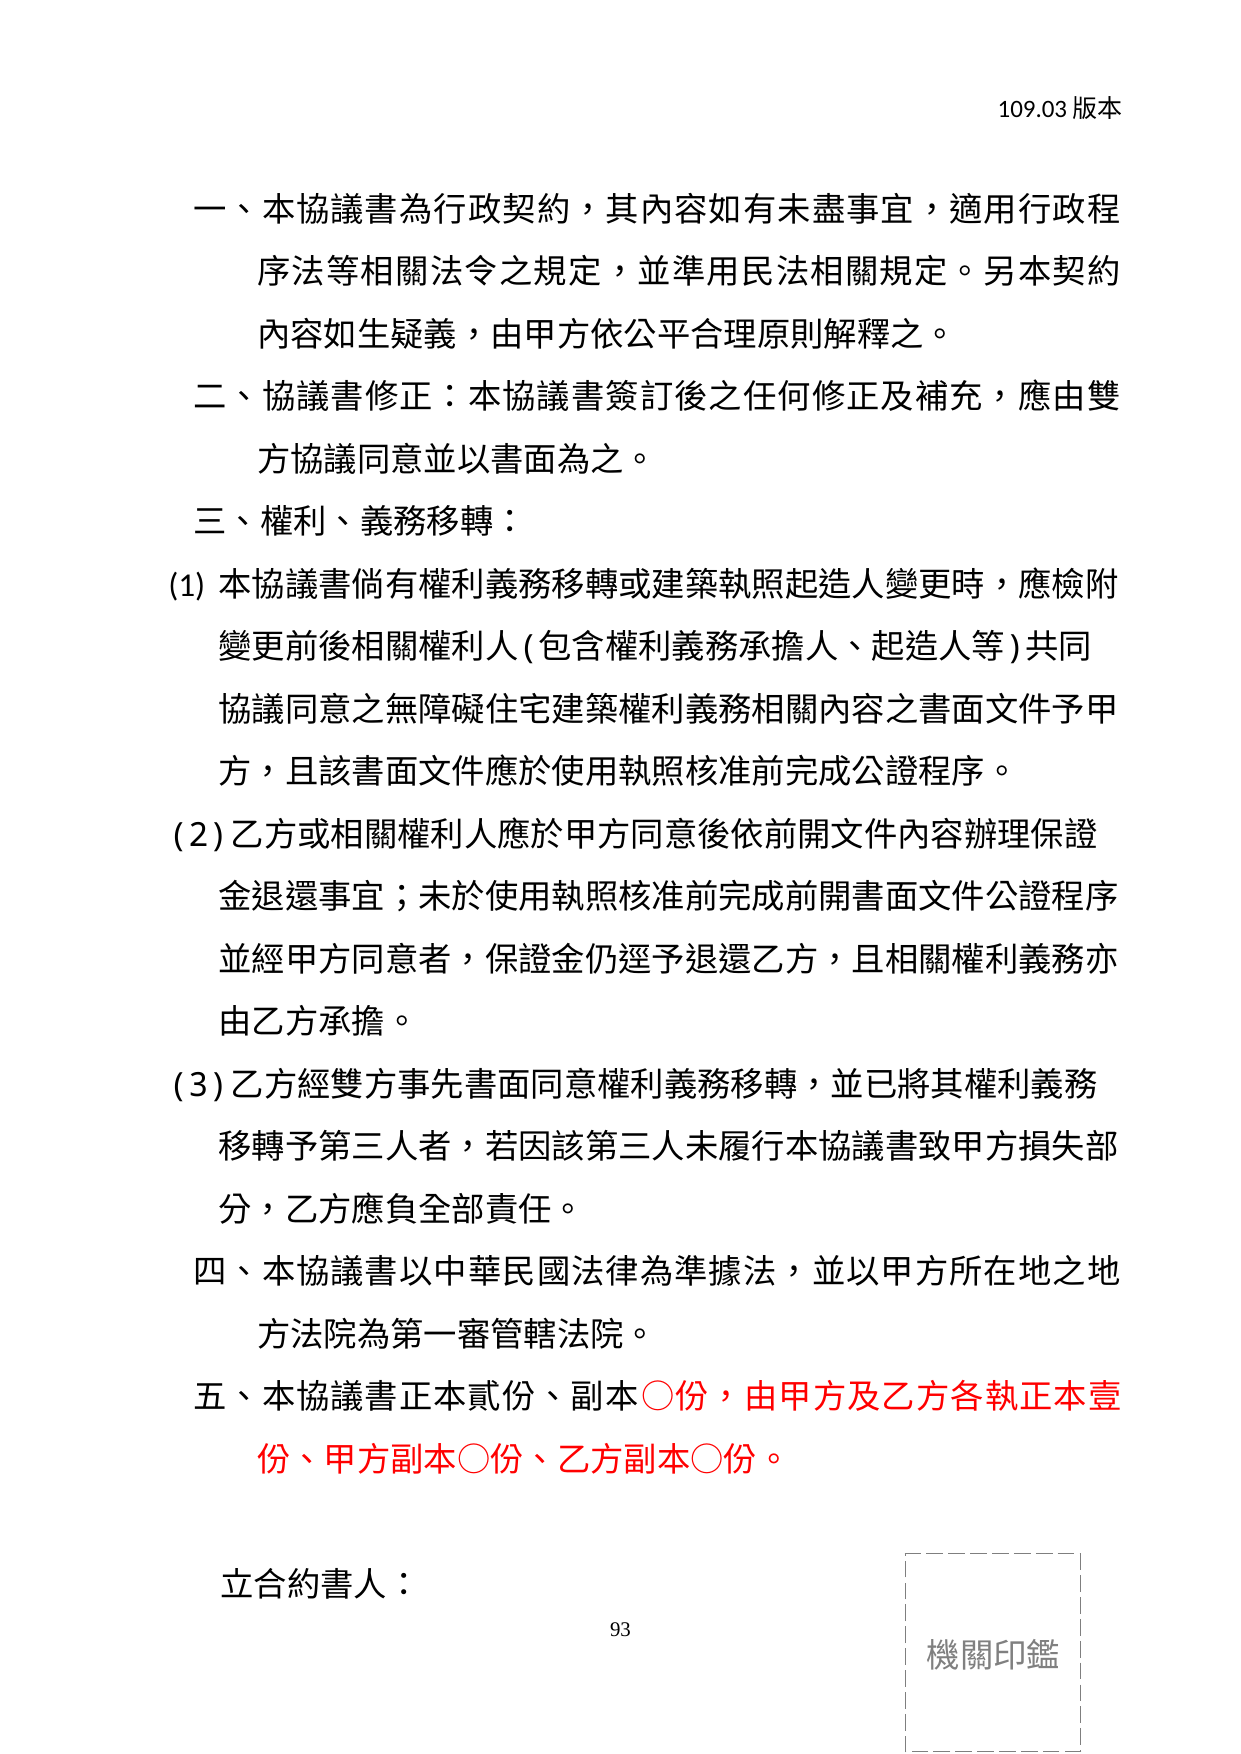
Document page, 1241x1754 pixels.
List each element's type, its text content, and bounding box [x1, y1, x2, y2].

list 本協議書倘有權利義務移轉或建築執照起造人變更時，應檢附變更前後相關權利人(包含權利義務承擔人、起造人等)共同協議同意之無障礙住宅建築權利義務相關內容之書面文件予甲方，且該書面文件應於使用執照核准前完成公證程序。 [168, 540, 1122, 790]
text 機關印鑑 [921, 1629, 1065, 1677]
text 二、協議書修正：本協議書簽訂後之任何修正及補充，應由雙方協議同意並以書面為之。 [193, 352, 1122, 477]
text 四、本協議書以中華民國法律為準據法，並以甲方所在地之地方法院為第一審管轄法院。 [193, 1227, 1122, 1352]
list 乙方經雙方事先書面同意權利義務移轉，並已將其權利義務移轉予第三人者，若因該第三人未履行本協議書致甲方損失部分，乙方應負全部責任。 [168, 1040, 1122, 1227]
text 立合約書人： [220, 1540, 1122, 1752]
list 乙方或相關權利人應於甲方同意後依前開文件內容辦理保證金退還事宜；未於使用執照核准前完成前開書面文件公證程序並經甲方同意者，保證金仍逕予退還乙方，且相關權利義務亦由乙方承擔。 [168, 790, 1122, 1040]
text 五、本協議書正本貳份、副本○份，由甲方及乙方各執正本壹份、甲方副本○份、乙方副本○份。 [193, 1352, 1122, 1477]
text 一、本協議書為行政契約，其內容如有未盡事宜，適用行政程序法等相關法令之規定，並準用民法相關規定。另本契約內容如生疑義，由甲方依公平合理原則解釋之。 [193, 165, 1122, 352]
text 三、權利、義務移轉： [193, 477, 1122, 540]
